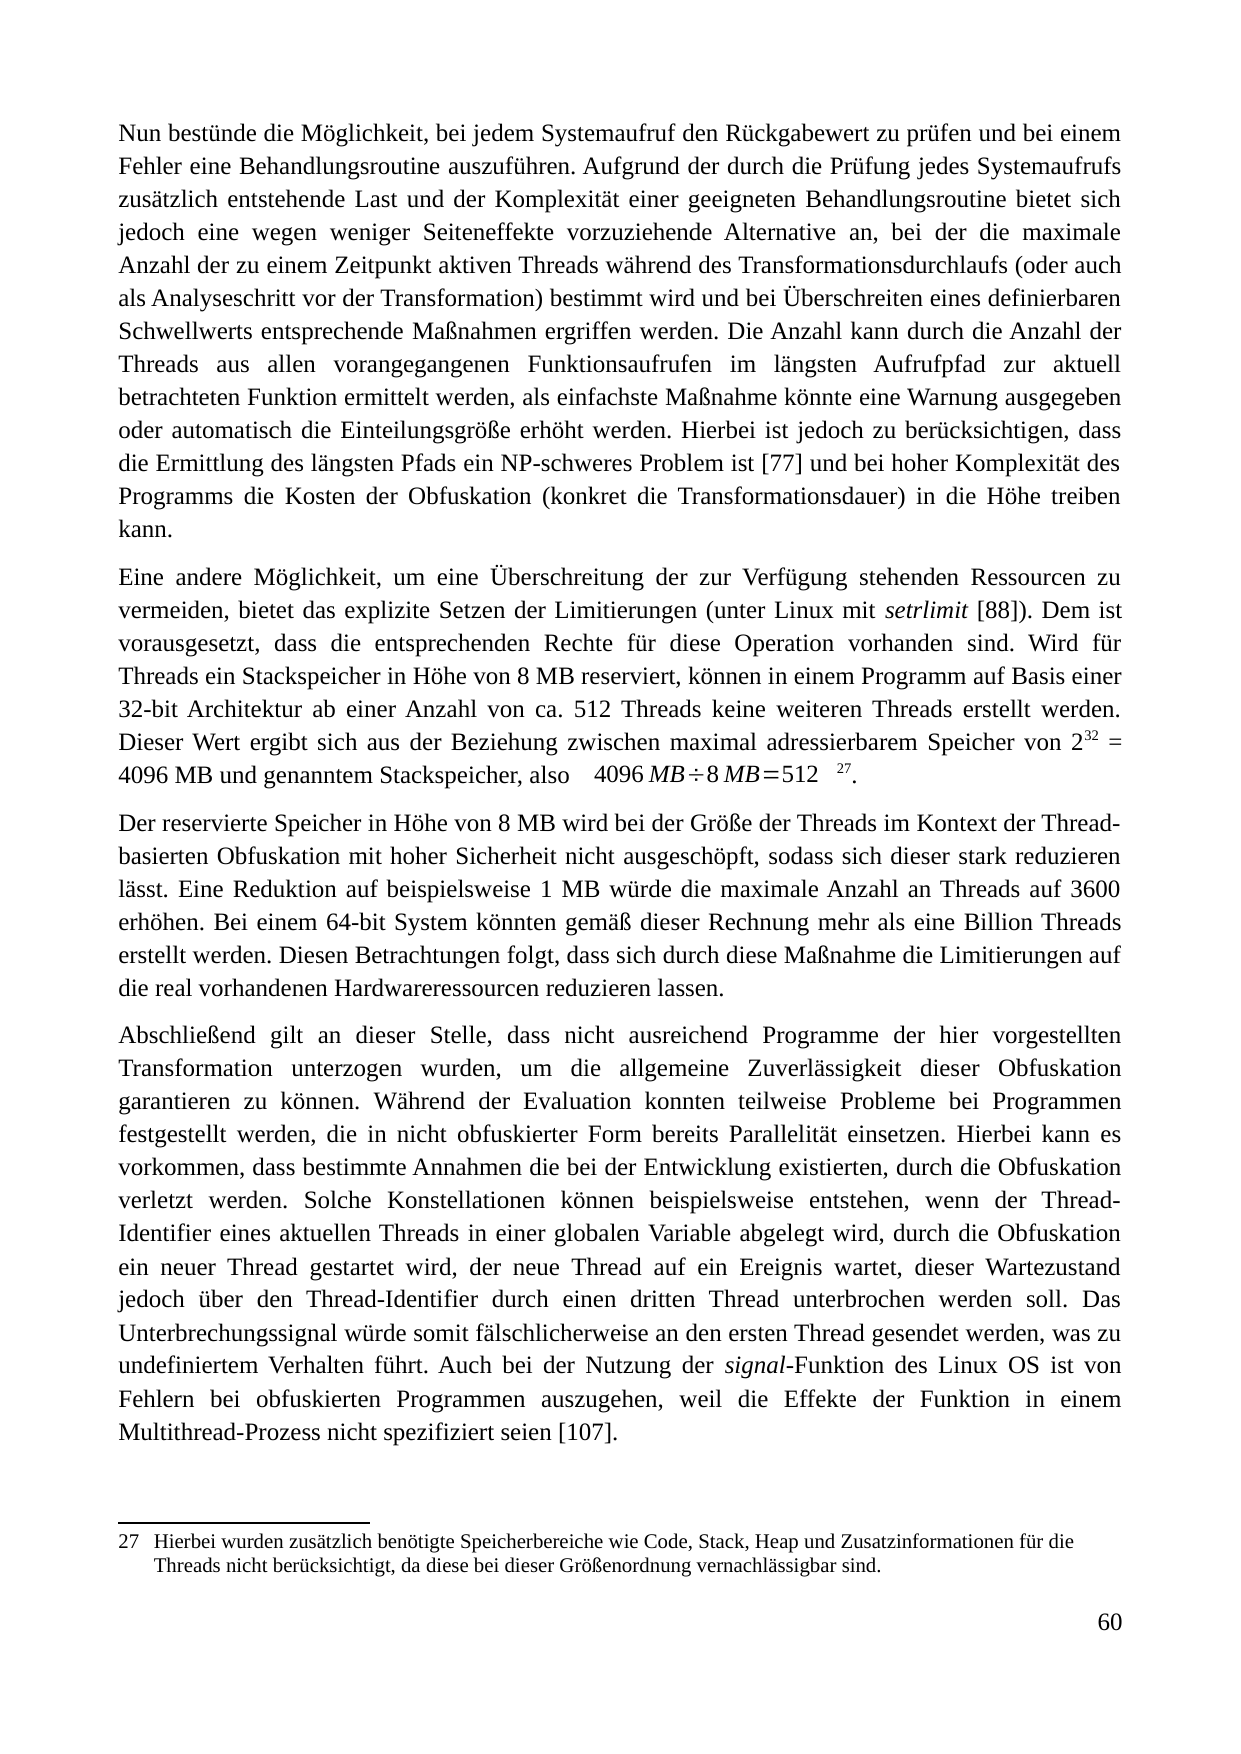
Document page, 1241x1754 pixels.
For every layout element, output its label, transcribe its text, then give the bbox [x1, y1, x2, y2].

text Nun bestünde die Möglichkeit, bei jedem Systemaufruf den Rückgabewert zu prüfen und bei einem Fehler eine Behandlungsroutine auszuführen. Aufgrund der durch die Prüfung jedes Systemaufrufs zusätzlich entstehende Last und der Komplexität einer geeigneten Behandlungsroutine bietet sich jedoch eine wegen weniger Seiteneffekte vorzuziehende Alternative an, bei der die maximale Anzahl der zu einem Zeitpunkt aktiven Threads während des Transformationsdurchlaufs (oder auch als Analyseschritt vor der Transformation) bestimmt wird und bei Überschreiten eines definierbaren Schwellwerts entsprechende Maßnahmen ergriffen werden. Die Anzahl kann durch die Anzahl der Threads aus allen vorangegangenen Funktionsaufrufen im längsten Aufrufpfad zur aktuell betrachteten Funktion ermittelt werden, als einfachste Maßnahme könnte eine Warnung ausgegeben oder automatisch die Einteilungsgröße erhöht werden. Hierbei ist jedoch zu berücksichtigen, dass die Ermittlung des längsten Pfads ein NP-schweres Problem ist [77] und bei hoher Komplexität des Programms die Kosten der Obfuskation (konkret die Transformationsdauer) in die Höhe treiben kann. [118, 118, 1122, 543]
text Abschließend gilt an dieser Stelle, dass nicht ausreichend Programme der hier vorgestellten Transformation unterzogen wurden, um die allgemeine Zuverlässigkeit dieser Obfuskation garantieren zu können. Während der Evaluation konnten teilweise Probleme bei Programmen festgestellt werden, die in nicht obfuskierter Form bereits Parallelität einsetzen. Hierbei kann es vorkommen, dass bestimmte Annahmen die bei der Entwicklung existierten, durch die Obfuskation verletzt werden. Solche Konstellationen können beispielsweise entstehen, wenn der Thread-Identifier eines aktuellen Threads in einer globalen Variable abgelegt wird, durch die Obfuskation ein neuer Thread gestartet wird, der neue Thread auf ein Ereignis wartet, dieser Wartezustand jedoch über den Thread-Identifier durch einen dritten Thread unterbrochen werden soll. Das Unterbrechungssignal würde somit fälschlicherweise an den ersten Thread gesendet werden, was zu undefiniertem Verhalten führt. Auch bei der Nutzung der signal-Funktion des Linux OS ist von Fehlern bei obfuskierten Programmen auszugehen, weil die Effekte der Funktion in einem Multithread-Prozess nicht spezifiziert seien [107]. [118, 1020, 1122, 1445]
text Eine andere Möglichkeit, um eine Überschreitung der zur Verfügung stehenden Ressourcen zu vermeiden, bietet das explizite Setzen der Limitierungen (unter Linux mit setrlimit [88]). Dem ist vorausgesetzt, dass die entsprechenden Rechte für diese Operation vorhanden sind. Wird für Threads ein Stackspeicher in Höhe von 8 MB reserviert, können in einem Programm auf Basis einer 32-bit Architektur ab einer Anzahl von ca. 512 Threads keine weiteren Threads erstellt werden. Dieser Wert ergibt sich aus der Beziehung zwischen maximal adressierbarem Speicher von 232 = 4096 MB und genanntem Stackspeicher, also . [118, 562, 1122, 789]
text Der reservierte Speicher in Höhe von 8 MB wird bei der Größe der Threads im Kontext der Thread-basierten Obfuskation mit hoher Sicherheit nicht ausgeschöpft, sodass sich dieser stark reduzieren lässt. Eine Reduktion auf beispielsweise 1 MB würde die maximale Anzahl an Threads auf 3600 erhöhen. Bei einem 64-bit System könnten gemäß dieser Rechnung mehr als eine Billion Threads erstellt werden. Diesen Betrachtungen folgt, dass sich durch diese Maßnahme die Limitierungen auf die real vorhandenen Hardwareressourcen reduzieren lassen. [118, 808, 1122, 1002]
text Hierbei wurden zusätzlich benötigte Speicherbereiche wie Code, Stack, Heap und Zusatzinformationen für die Threads nicht berücksichtigt, da diese bei dieser Größenordnung vernachlässigbar sind. [118, 1529, 1122, 1577]
